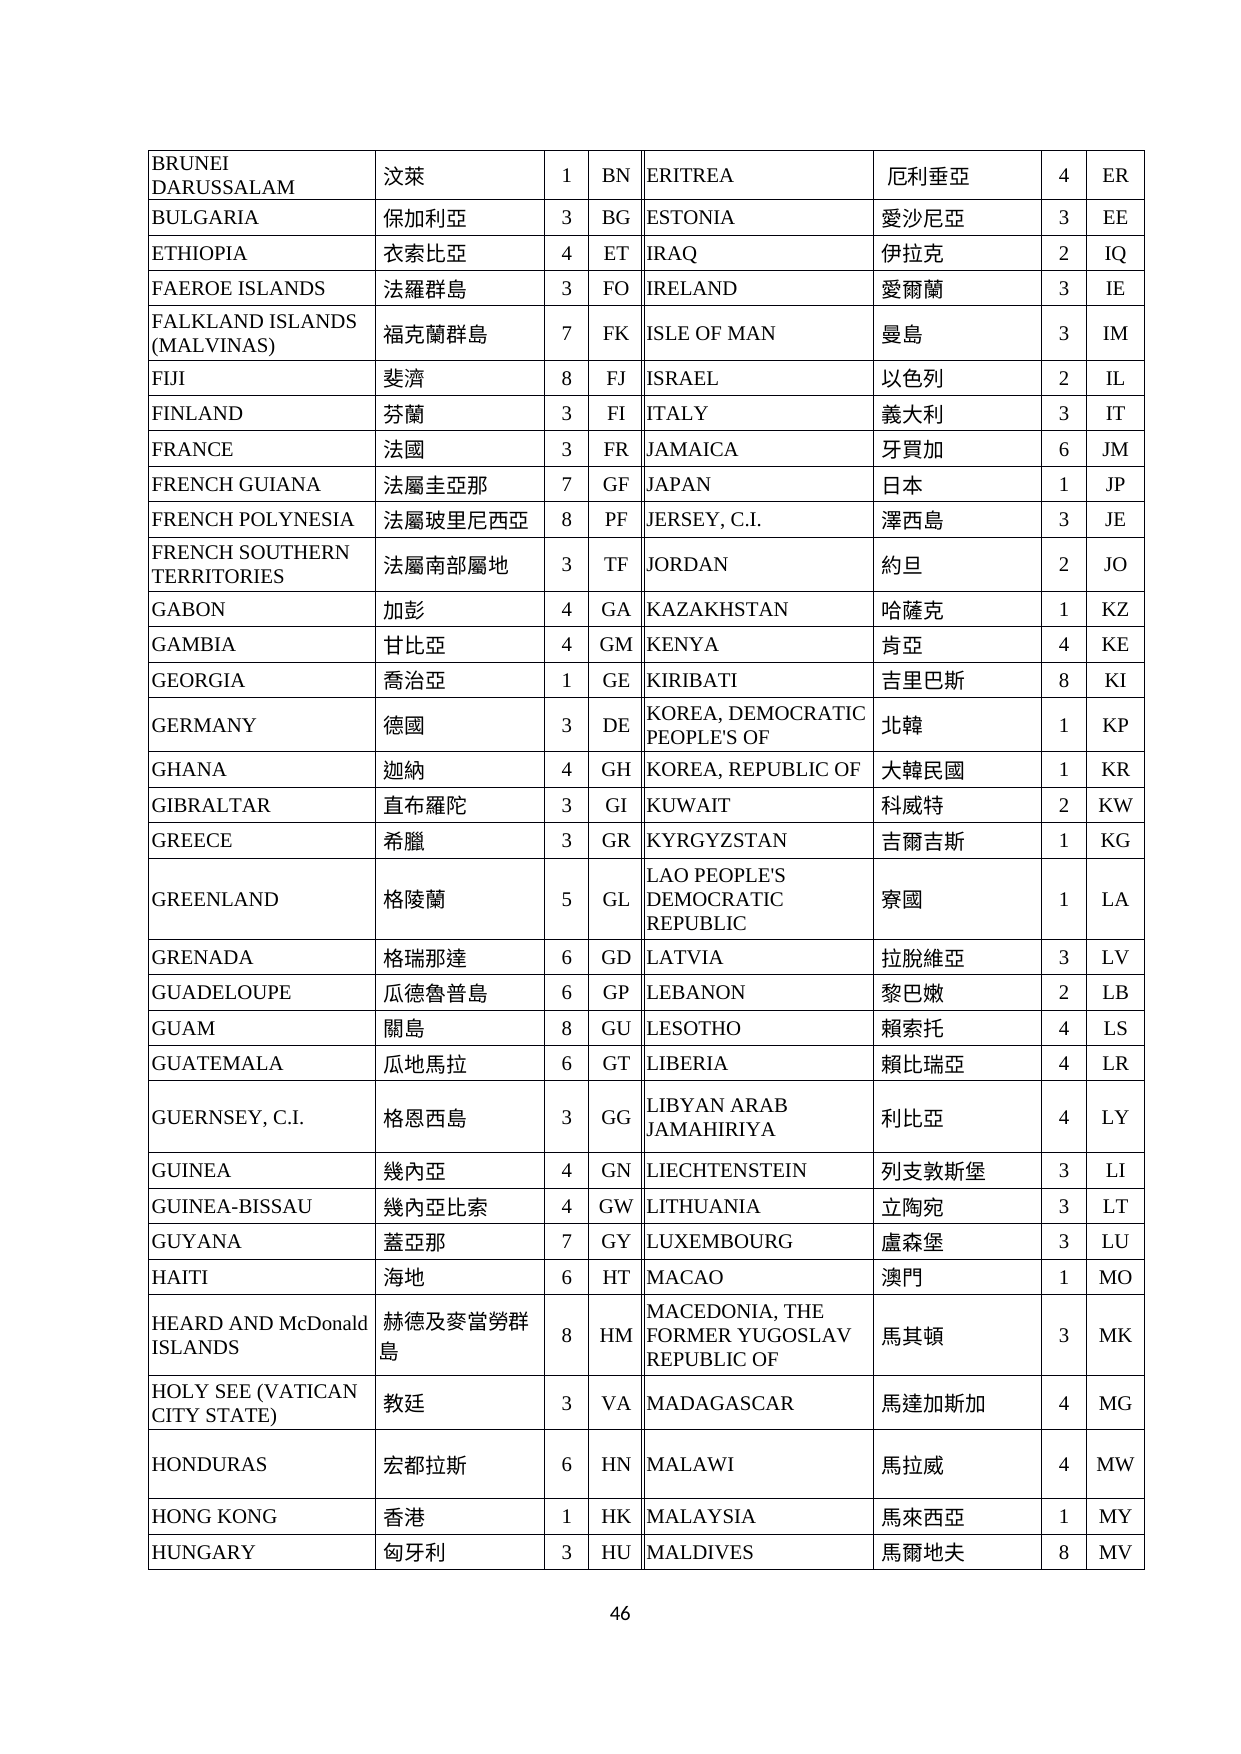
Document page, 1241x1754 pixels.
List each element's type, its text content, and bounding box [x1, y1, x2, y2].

table_cell 衣索比亞 [376, 236, 544, 270]
table_cell 1 [1042, 752, 1086, 787]
table_cell GG [589, 1081, 641, 1152]
table_cell FAEROE ISLANDS [149, 271, 375, 305]
table_cell EE [1087, 200, 1144, 234]
table_cell 哈薩克 [874, 592, 1041, 626]
table_cell 厄利垂亞 [874, 151, 1041, 199]
table_cell 1 [1042, 467, 1086, 501]
table_cell 3 [1042, 306, 1086, 359]
table_cell DE [589, 698, 641, 751]
table_cell GR [589, 823, 641, 857]
table_cell MY [1087, 1499, 1144, 1533]
table_cell JO [1087, 538, 1144, 591]
table_cell 4 [545, 1153, 588, 1188]
table_cell 大韓民國 [874, 752, 1041, 787]
table_cell 匈牙利 [376, 1535, 544, 1569]
table_cell HEARD AND McDonald ISLANDS [149, 1295, 375, 1375]
table_cell BN [589, 151, 641, 199]
table_cell 瓜地馬拉 [376, 1046, 544, 1080]
table_cell IRAQ [645, 236, 873, 270]
table_cell 賴比瑞亞 [874, 1046, 1041, 1080]
table_cell KAZAKHSTAN [645, 592, 873, 626]
table_cell FIJI [149, 361, 375, 395]
table_cell 4 [545, 236, 588, 270]
table_cell 3 [545, 396, 588, 430]
table_cell 希臘 [376, 823, 544, 857]
table_cell KOREA, DEMOCRATIC PEOPLE'S OF [645, 698, 873, 751]
table_cell GUINEA-BISSAU [149, 1189, 375, 1223]
table_cell KP [1087, 698, 1144, 751]
table_cell 馬拉威 [874, 1430, 1041, 1498]
table_cell 7 [545, 467, 588, 501]
table_cell 8 [545, 1011, 588, 1045]
table_cell GA [589, 592, 641, 626]
table_cell HONG KONG [149, 1499, 375, 1533]
table_cell MW [1087, 1430, 1144, 1498]
table_cell LIECHTENSTEIN [645, 1153, 873, 1188]
table_cell 格恩西島 [376, 1081, 544, 1152]
table_cell KZ [1087, 592, 1144, 626]
table_cell 利比亞 [874, 1081, 1041, 1152]
table_cell ET [589, 236, 641, 270]
table_cell JERSEY, C.I. [645, 502, 873, 537]
table_cell FALKLAND ISLANDS (MALVINAS) [149, 306, 375, 359]
table_cell 8 [1042, 663, 1086, 697]
table_cell GY [589, 1224, 641, 1258]
table_cell 科威特 [874, 788, 1041, 822]
table_cell GE [589, 663, 641, 697]
table_cell 6 [545, 975, 588, 1009]
table_cell 5 [545, 859, 588, 939]
table_cell 以色列 [874, 361, 1041, 395]
table_cell 吉爾吉斯 [874, 823, 1041, 857]
table_cell 8 [1042, 1535, 1086, 1569]
table_cell 關島 [376, 1011, 544, 1045]
table_cell 4 [545, 752, 588, 787]
table_cell FR [589, 431, 641, 466]
table_cell 8 [545, 502, 588, 537]
table_cell FK [589, 306, 641, 359]
table_cell GP [589, 975, 641, 1009]
table_cell 瓜德魯普島 [376, 975, 544, 1009]
table_cell LY [1087, 1081, 1144, 1152]
table_cell 北韓 [874, 698, 1041, 751]
table_cell 4 [1042, 1376, 1086, 1429]
table_cell 7 [545, 1224, 588, 1258]
table_cell 法國 [376, 431, 544, 466]
table_cell 1 [1042, 1499, 1086, 1533]
table_cell 3 [545, 200, 588, 234]
table_cell GT [589, 1046, 641, 1080]
table_cell 列支敦斯堡 [874, 1153, 1041, 1188]
table_cell 甘比亞 [376, 627, 544, 662]
table_cell 3 [1042, 271, 1086, 305]
table_cell FO [589, 271, 641, 305]
table_cell 3 [545, 788, 588, 822]
table_cell 3 [545, 823, 588, 857]
table_cell FRENCH POLYNESIA [149, 502, 375, 537]
table_cell GD [589, 940, 641, 974]
table_cell 宏都拉斯 [376, 1430, 544, 1498]
table_cell ESTONIA [645, 200, 873, 234]
table_cell HK [589, 1499, 641, 1533]
table_cell 1 [545, 1499, 588, 1533]
table_cell GUYANA [149, 1224, 375, 1258]
table_cell BULGARIA [149, 200, 375, 234]
table_cell 馬達加斯加 [874, 1376, 1041, 1429]
table_cell 3 [545, 538, 588, 591]
table_cell LITHUANIA [645, 1189, 873, 1223]
table_cell ITALY [645, 396, 873, 430]
table_cell 海地 [376, 1260, 544, 1294]
table_cell 3 [1042, 502, 1086, 537]
table_cell 6 [1042, 431, 1086, 466]
table_cell MALAYSIA [645, 1499, 873, 1533]
table_cell KOREA, REPUBLIC OF [645, 752, 873, 787]
table_cell 蓋亞那 [376, 1224, 544, 1258]
table_cell 福克蘭群島 [376, 306, 544, 359]
table_cell GREENLAND [149, 859, 375, 939]
table_cell 直布羅陀 [376, 788, 544, 822]
table_cell 澤西島 [874, 502, 1041, 537]
table_cell PF [589, 502, 641, 537]
table_cell 盧森堡 [874, 1224, 1041, 1258]
table_cell 6 [545, 1430, 588, 1498]
table_cell 8 [545, 361, 588, 395]
table_cell 法屬玻里尼西亞 [376, 502, 544, 537]
table_cell GUINEA [149, 1153, 375, 1188]
table_cell GERMANY [149, 698, 375, 751]
table_cell MK [1087, 1295, 1144, 1375]
table_cell 6 [545, 1260, 588, 1294]
table_cell 3 [545, 1081, 588, 1152]
table_cell FINLAND [149, 396, 375, 430]
table_cell 2 [1042, 788, 1086, 822]
table_cell GEORGIA [149, 663, 375, 697]
table_cell LU [1087, 1224, 1144, 1258]
table_cell JE [1087, 502, 1144, 537]
table_cell 拉脫維亞 [874, 940, 1041, 974]
table_cell 汶萊 [376, 151, 544, 199]
table_cell 保加利亞 [376, 200, 544, 234]
table_cell GUERNSEY, C.I. [149, 1081, 375, 1152]
table_cell GRENADA [149, 940, 375, 974]
table_cell GIBRALTAR [149, 788, 375, 822]
table_cell IL [1087, 361, 1144, 395]
table_cell KW [1087, 788, 1144, 822]
table_cell KENYA [645, 627, 873, 662]
table_cell 8 [545, 1295, 588, 1375]
table_cell 法屬南部屬地 [376, 538, 544, 591]
table_cell GUATEMALA [149, 1046, 375, 1080]
table_cell BRUNEI DARUSSALAM [149, 151, 375, 199]
table_cell GU [589, 1011, 641, 1045]
table_cell KIRIBATI [645, 663, 873, 697]
table_cell 6 [545, 940, 588, 974]
table_cell 德國 [376, 698, 544, 751]
table_cell 法屬圭亞那 [376, 467, 544, 501]
table_cell 立陶宛 [874, 1189, 1041, 1223]
table_cell 2 [1042, 975, 1086, 1009]
table_cell 6 [545, 1046, 588, 1080]
table_cell KG [1087, 823, 1144, 857]
table_cell 義大利 [874, 396, 1041, 430]
table_cell HAITI [149, 1260, 375, 1294]
table_cell LI [1087, 1153, 1144, 1188]
table_cell FI [589, 396, 641, 430]
table_cell 4 [545, 1189, 588, 1223]
table_cell LS [1087, 1011, 1144, 1045]
table_cell 迦納 [376, 752, 544, 787]
table_cell KI [1087, 663, 1144, 697]
table_cell 3 [1042, 940, 1086, 974]
table_cell 4 [1042, 1011, 1086, 1045]
table_cell 馬其頓 [874, 1295, 1041, 1375]
table_cell MALDIVES [645, 1535, 873, 1569]
table_cell GUAM [149, 1011, 375, 1045]
table_cell 3 [1042, 1153, 1086, 1188]
table_cell 日本 [874, 467, 1041, 501]
table_cell 3 [545, 698, 588, 751]
table_cell HM [589, 1295, 641, 1375]
table_cell GABON [149, 592, 375, 626]
table_cell 2 [1042, 236, 1086, 270]
table_cell 馬來西亞 [874, 1499, 1041, 1533]
table_cell 馬爾地夫 [874, 1535, 1041, 1569]
table_cell 3 [545, 1376, 588, 1429]
table_cell 黎巴嫩 [874, 975, 1041, 1009]
table_cell 3 [1042, 1189, 1086, 1223]
table_cell ISLE OF MAN [645, 306, 873, 359]
table_cell 3 [1042, 1224, 1086, 1258]
table_cell GW [589, 1189, 641, 1223]
table_cell JAMAICA [645, 431, 873, 466]
table_cell 3 [545, 1535, 588, 1569]
table_cell JM [1087, 431, 1144, 466]
table_cell GF [589, 467, 641, 501]
table_cell MV [1087, 1535, 1144, 1569]
table_cell LR [1087, 1046, 1144, 1080]
table_cell GI [589, 788, 641, 822]
table_cell 牙買加 [874, 431, 1041, 466]
table_cell 7 [545, 306, 588, 359]
table_cell FRENCH SOUTHERN TERRITORIES [149, 538, 375, 591]
table_cell 賴索托 [874, 1011, 1041, 1045]
table_cell MG [1087, 1376, 1144, 1429]
table_cell 1 [545, 663, 588, 697]
table_cell GUADELOUPE [149, 975, 375, 1009]
table_cell 加彭 [376, 592, 544, 626]
table_cell HOLY SEE (VATICAN CITY STATE) [149, 1376, 375, 1429]
table_cell HN [589, 1430, 641, 1498]
table_cell 喬治亞 [376, 663, 544, 697]
table_cell HONDURAS [149, 1430, 375, 1498]
table_cell LAO PEOPLE'S DEMOCRATIC REPUBLIC [645, 859, 873, 939]
table_cell 1 [1042, 592, 1086, 626]
table_cell MALAWI [645, 1430, 873, 1498]
table_cell LIBYAN ARAB JAMAHIRIYA [645, 1081, 873, 1152]
table_cell KR [1087, 752, 1144, 787]
table_cell GREECE [149, 823, 375, 857]
table_cell ETHIOPIA [149, 236, 375, 270]
table_cell 愛爾蘭 [874, 271, 1041, 305]
table_cell 澳門 [874, 1260, 1041, 1294]
table_cell GH [589, 752, 641, 787]
table_cell GM [589, 627, 641, 662]
table_cell GHANA [149, 752, 375, 787]
table_cell 1 [1042, 698, 1086, 751]
table_cell FRENCH GUIANA [149, 467, 375, 501]
table_cell FJ [589, 361, 641, 395]
table_cell 愛沙尼亞 [874, 200, 1041, 234]
table_cell 4 [1042, 627, 1086, 662]
table_cell 1 [1042, 823, 1086, 857]
table_cell 4 [545, 592, 588, 626]
table_cell GL [589, 859, 641, 939]
table_cell FRANCE [149, 431, 375, 466]
table_cell 芬蘭 [376, 396, 544, 430]
table_cell 2 [1042, 361, 1086, 395]
table_cell 4 [1042, 151, 1086, 199]
table_cell 4 [545, 627, 588, 662]
table_cell JAPAN [645, 467, 873, 501]
table_cell ER [1087, 151, 1144, 199]
table_cell 幾內亞比索 [376, 1189, 544, 1223]
table_cell MO [1087, 1260, 1144, 1294]
table_cell KYRGYZSTAN [645, 823, 873, 857]
table_cell BG [589, 200, 641, 234]
table_cell VA [589, 1376, 641, 1429]
table_cell IT [1087, 396, 1144, 430]
table_cell ERITREA [645, 151, 873, 199]
table_cell MACAO [645, 1260, 873, 1294]
table_cell JP [1087, 467, 1144, 501]
table_cell LT [1087, 1189, 1144, 1223]
table_cell LUXEMBOURG [645, 1224, 873, 1258]
table_cell GN [589, 1153, 641, 1188]
table_cell 法羅群島 [376, 271, 544, 305]
table_cell KUWAIT [645, 788, 873, 822]
table_cell JORDAN [645, 538, 873, 591]
table_cell 赫德及麥當勞群島 [376, 1295, 544, 1375]
table_cell LB [1087, 975, 1144, 1009]
table_cell 寮國 [874, 859, 1041, 939]
table_cell LIBERIA [645, 1046, 873, 1080]
table_cell 2 [1042, 538, 1086, 591]
table_cell TF [589, 538, 641, 591]
table_cell 3 [545, 431, 588, 466]
table_cell 吉里巴斯 [874, 663, 1041, 697]
table_cell 幾內亞 [376, 1153, 544, 1188]
table_cell LEBANON [645, 975, 873, 1009]
table_cell HT [589, 1260, 641, 1294]
table_cell 4 [1042, 1046, 1086, 1080]
table_cell 1 [545, 151, 588, 199]
table_cell 4 [1042, 1430, 1086, 1498]
table_cell KE [1087, 627, 1144, 662]
table_cell 伊拉克 [874, 236, 1041, 270]
table_cell 約旦 [874, 538, 1041, 591]
table_cell 教廷 [376, 1376, 544, 1429]
table_cell 3 [545, 271, 588, 305]
table_cell 香港 [376, 1499, 544, 1533]
table_cell ISRAEL [645, 361, 873, 395]
table_cell MACEDONIA, THE FORMER YUGOSLAV REPUBLIC OF [645, 1295, 873, 1375]
table_cell LA [1087, 859, 1144, 939]
table_cell 格陵蘭 [376, 859, 544, 939]
table_cell MADAGASCAR [645, 1376, 873, 1429]
table_cell 3 [1042, 200, 1086, 234]
table_cell LV [1087, 940, 1144, 974]
table_cell GAMBIA [149, 627, 375, 662]
table_cell 格瑞那達 [376, 940, 544, 974]
table_cell LESOTHO [645, 1011, 873, 1045]
table_cell 1 [1042, 1260, 1086, 1294]
table_cell 斐濟 [376, 361, 544, 395]
table_cell 3 [1042, 1295, 1086, 1375]
table_cell LATVIA [645, 940, 873, 974]
table_cell 3 [1042, 396, 1086, 430]
table_cell IM [1087, 306, 1144, 359]
table_cell IQ [1087, 236, 1144, 270]
table_cell 4 [1042, 1081, 1086, 1152]
table_cell IE [1087, 271, 1144, 305]
table_cell 1 [1042, 859, 1086, 939]
table_cell IRELAND [645, 271, 873, 305]
table_cell 曼島 [874, 306, 1041, 359]
table_cell HUNGARY [149, 1535, 375, 1569]
table_cell HU [589, 1535, 641, 1569]
table_cell 肯亞 [874, 627, 1041, 662]
